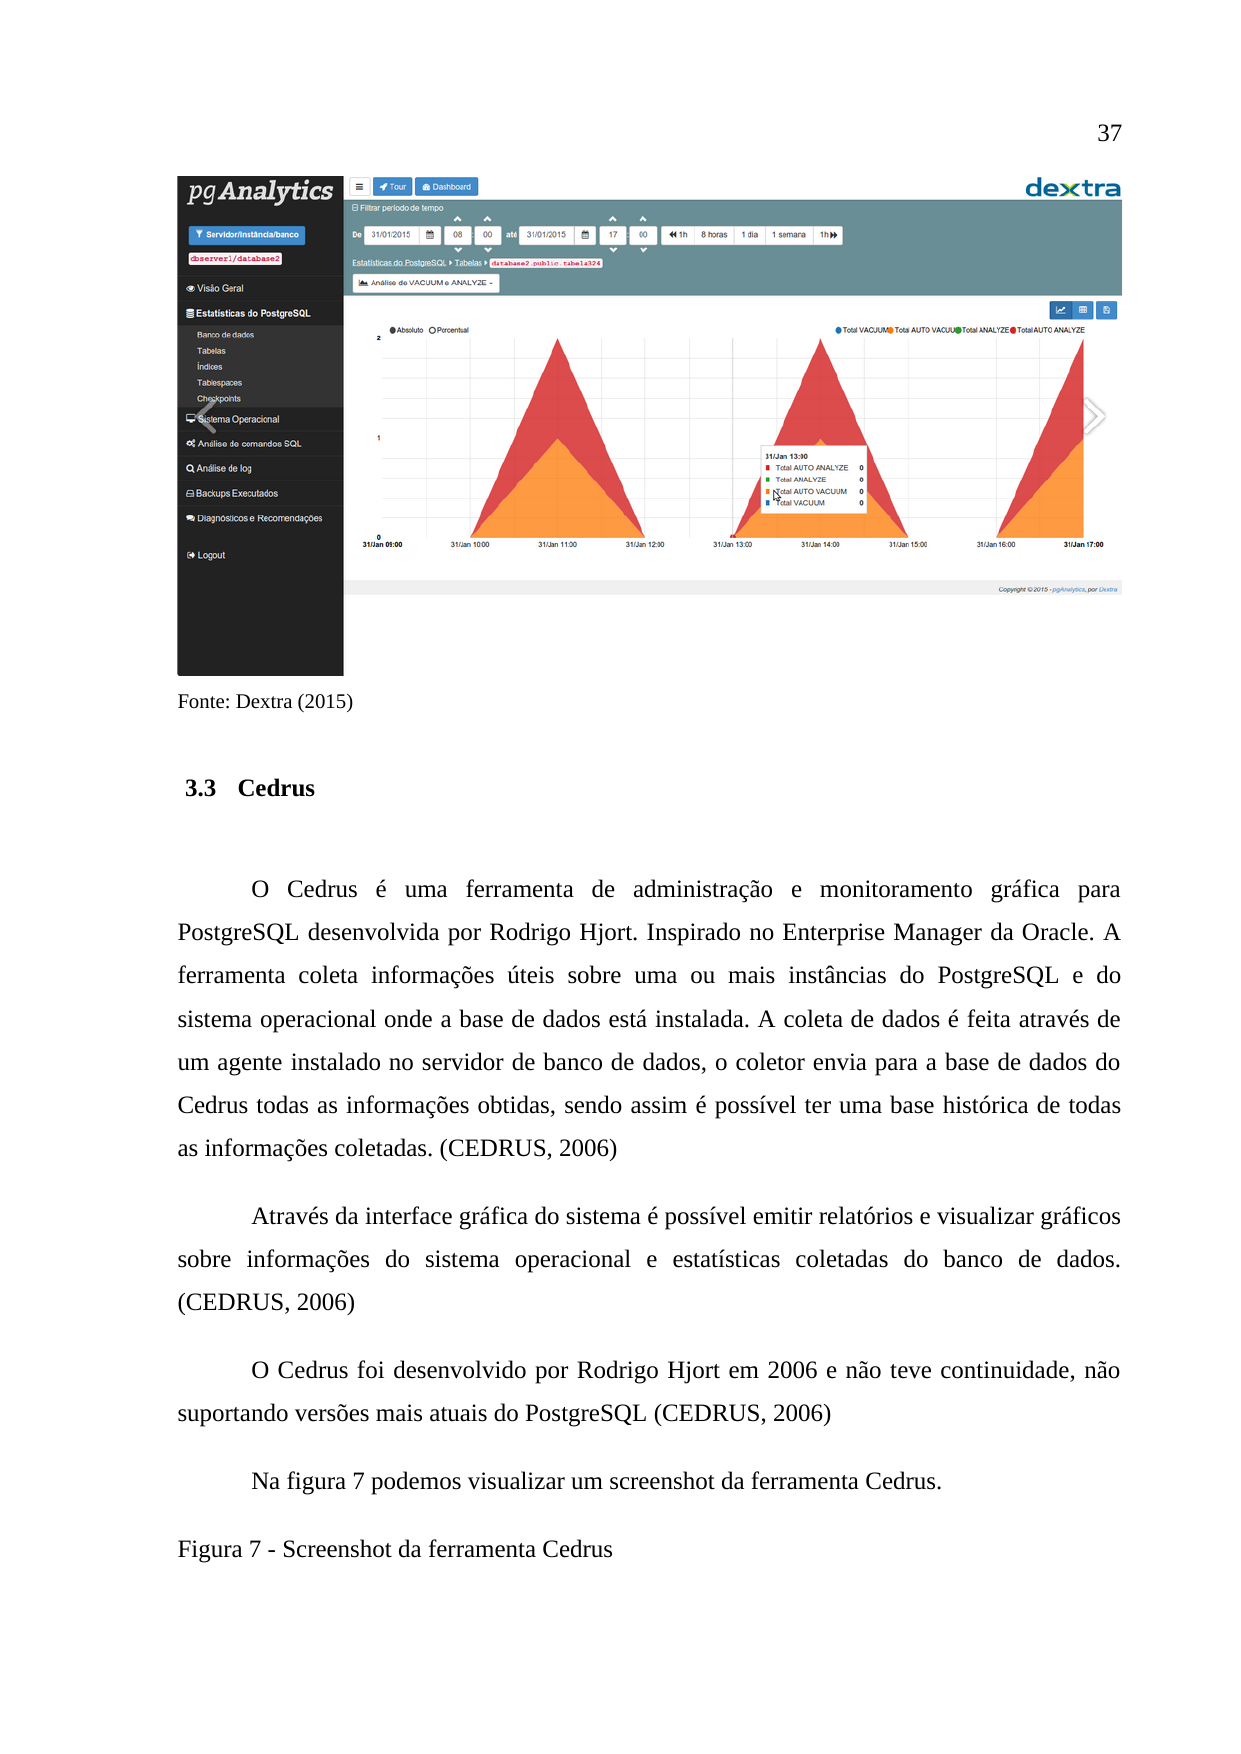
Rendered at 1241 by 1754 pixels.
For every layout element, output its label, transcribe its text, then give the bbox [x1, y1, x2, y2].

picture [177, 176, 1123, 677]
text Figura 7 - Screenshot da ferramenta Cedrus [177, 1534, 1122, 1563]
text Na figura 7 podemos visualizar um screenshot da ferramenta Cedrus. [177, 1466, 1122, 1495]
text O Cedrus foi desenvolvido por Rodrigo Hjort em 2006 e não teve continuidade, não suportando versões mais atuais do PostgreSQL (CEDRUS, 2006) [177, 1355, 1122, 1427]
list Cedrus [185, 773, 1122, 801]
text Fonte: Dextra (2015) [177, 677, 1122, 713]
text O Cedrus é uma ferramenta de administração e monitoramento gráfica para PostgreSQL desenvolvida por Rodrigo Hjort. Inspirado no Enterprise Manager da Oracle. A ferramenta coleta informações úteis sobre uma ou mais instâncias do PostgreSQL e do sistema operacional onde a base de dados está instalada. A coleta de dados é feita através de um agente instalado no servidor de banco de dados, o coletor envia para a base de dados do Cedrus todas as informações obtidas, sendo assim é possível ter uma base histórica de todas as informações coletadas. (CEDRUS, 2006) [177, 874, 1122, 1162]
text Através da interface gráfica do sistema é possível emitir relatórios e visualizar gráficos sobre informações do sistema operacional e estatísticas coletadas do banco de dados.(CEDRUS, 2006) [177, 1201, 1122, 1316]
